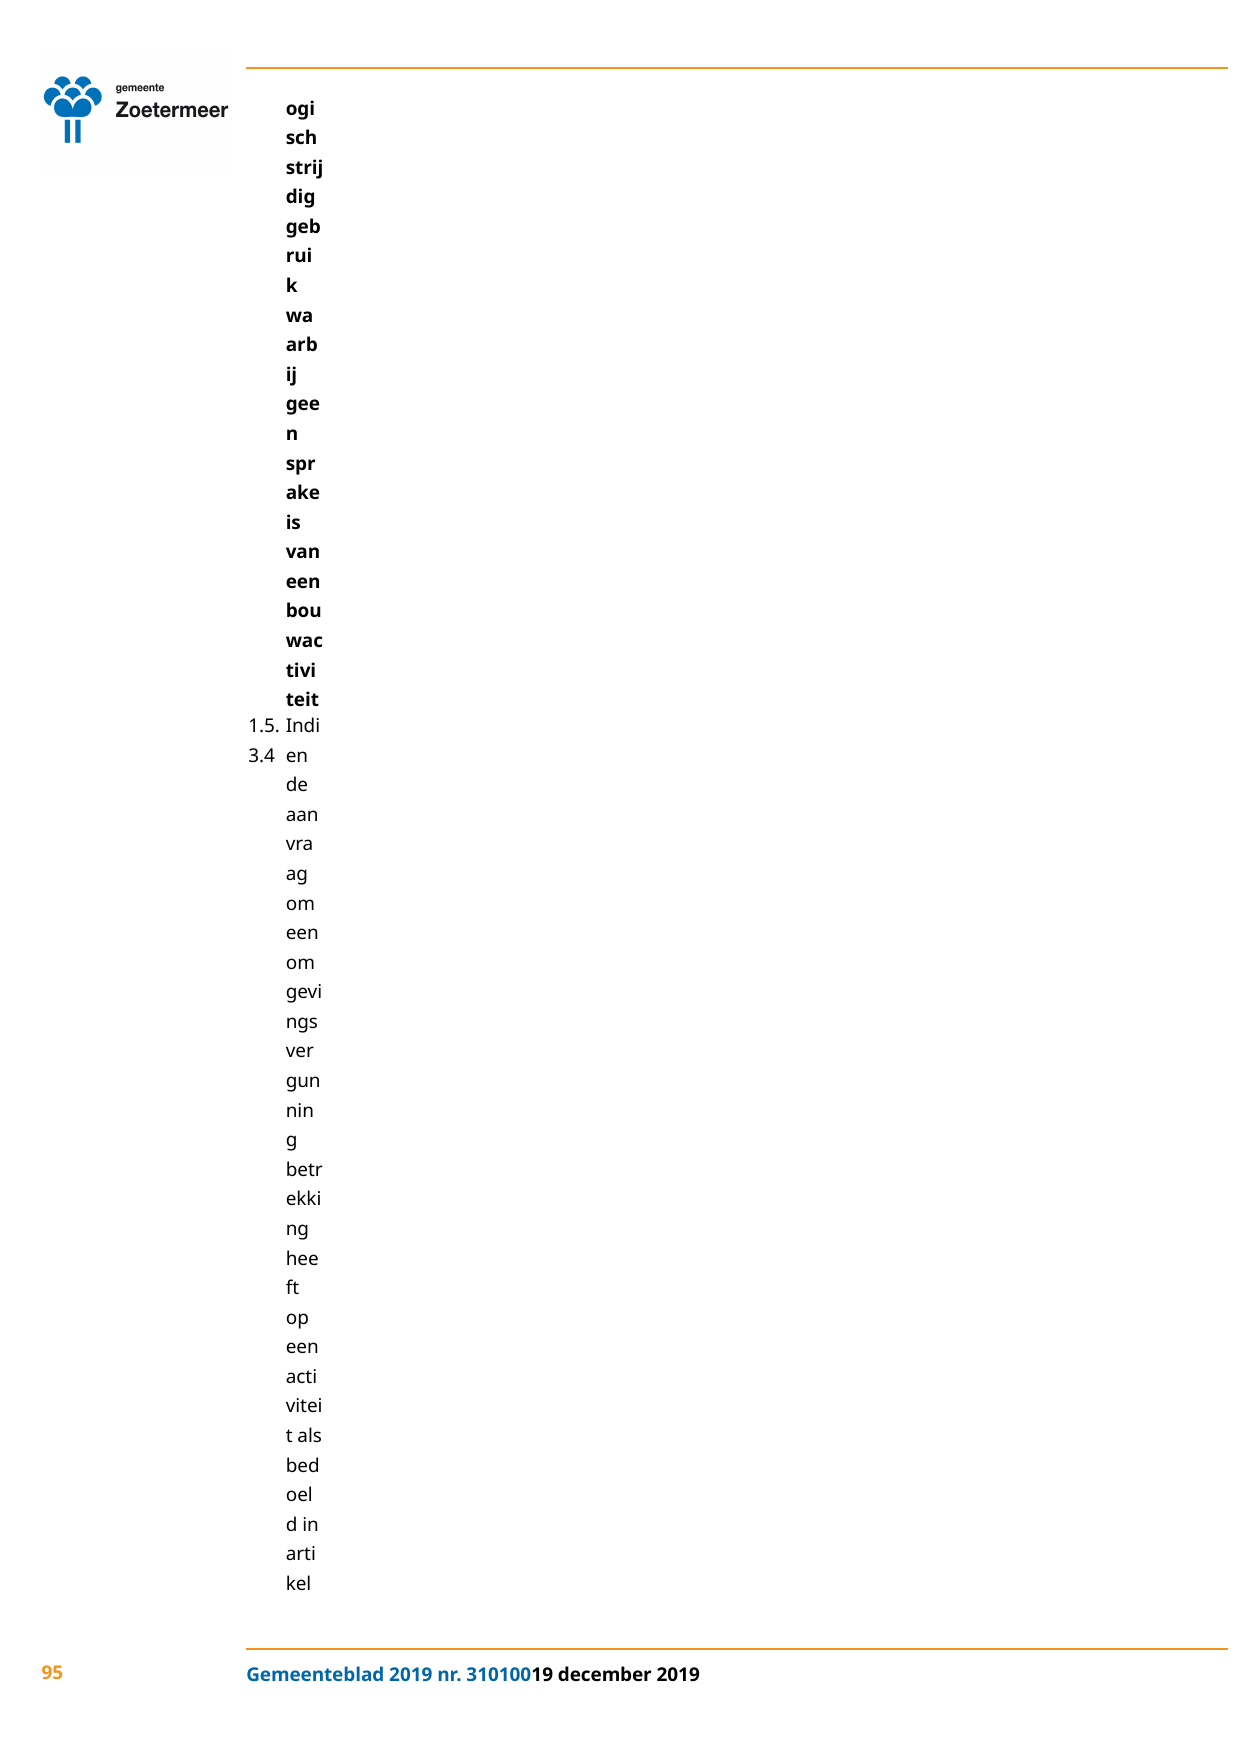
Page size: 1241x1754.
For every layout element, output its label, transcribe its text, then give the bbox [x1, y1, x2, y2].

picture [41, 47, 231, 172]
table_cell [323, 95, 361, 712]
table_cell [248, 95, 286, 712]
table_cell ogisch strijdig gebruik waarbij geen sprake is van een bouwactiviteit [286, 95, 323, 712]
table_cell [361, 95, 398, 712]
table_cell [323, 712, 361, 1596]
table_cell Indien de aanvraag om een omgevingsvergunning betrekking heeft op een activiteit als bedoeld in artikel [286, 712, 323, 1596]
table_cell [361, 712, 398, 1596]
table_cell 1.5.3.4 [248, 712, 286, 1596]
